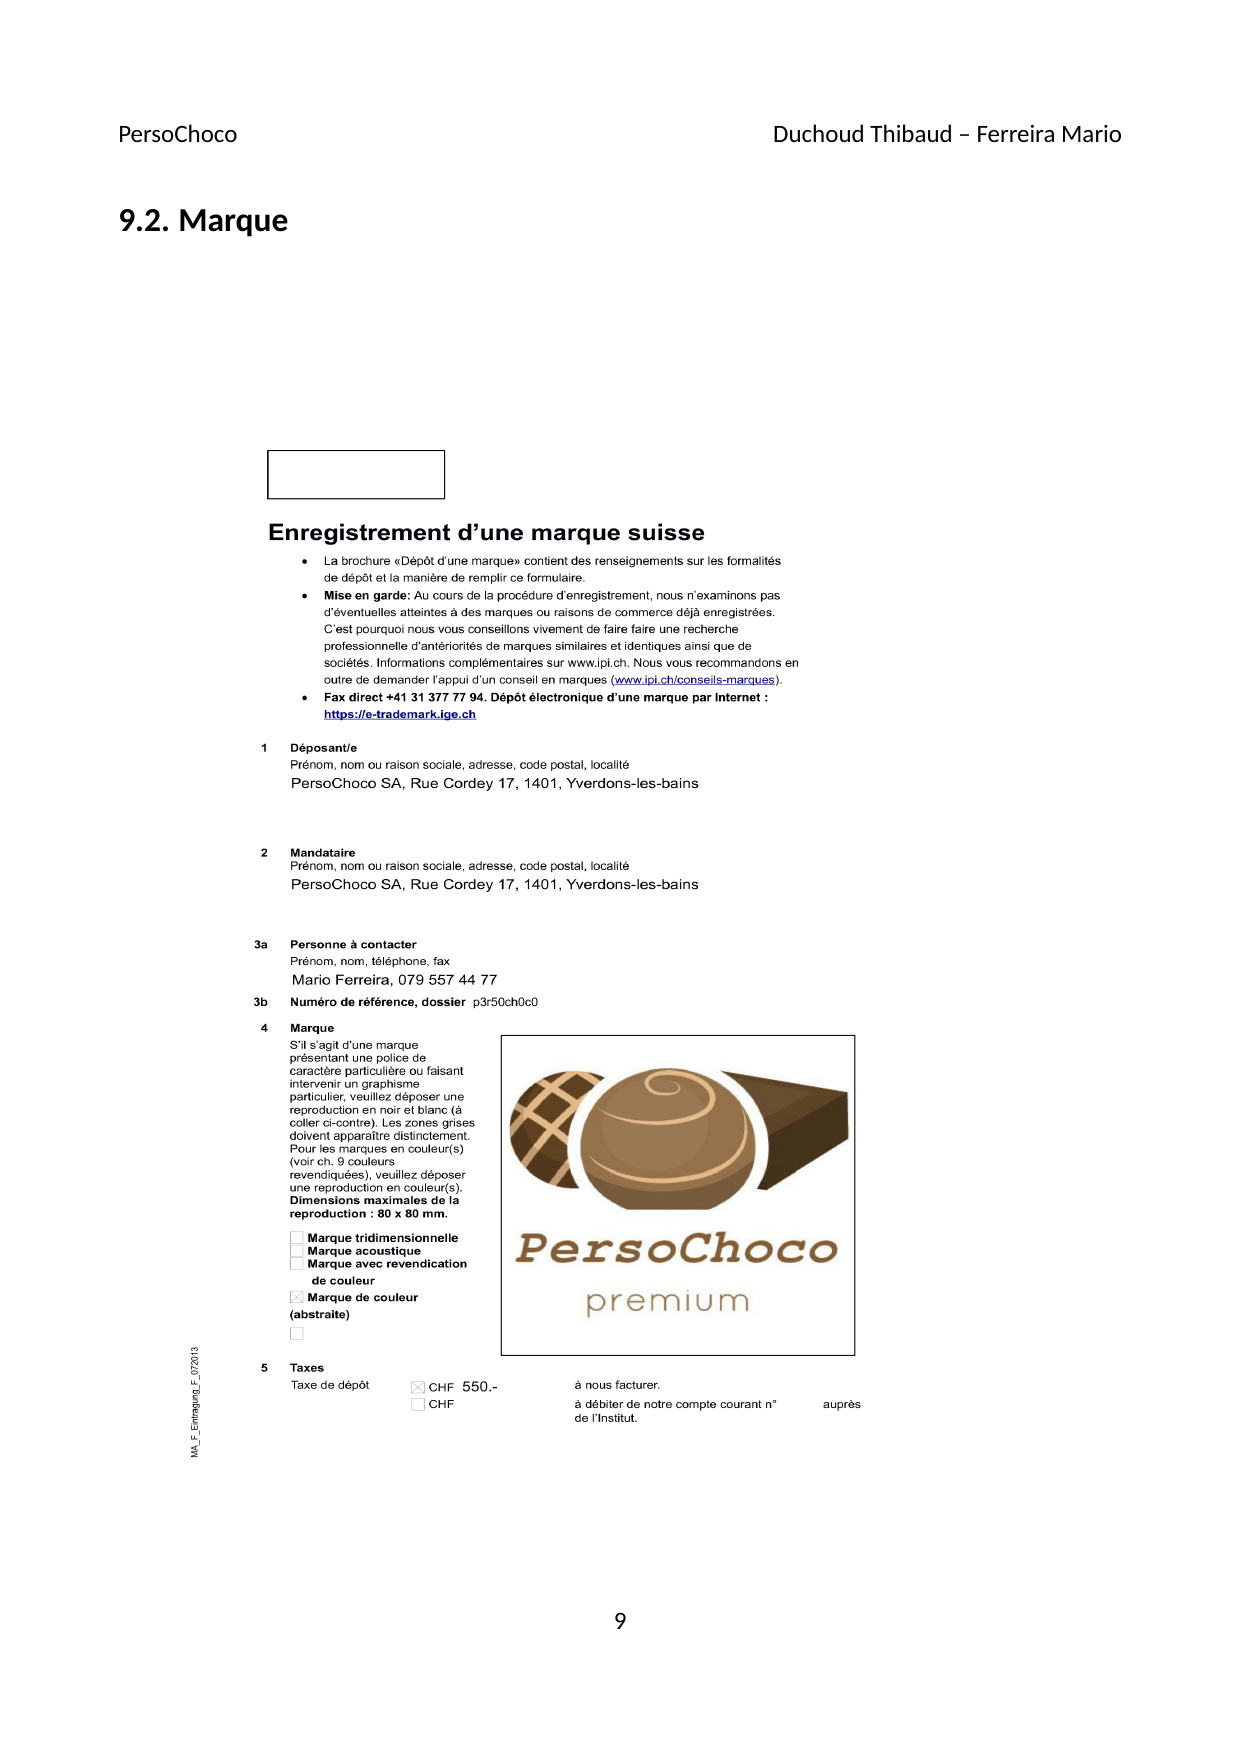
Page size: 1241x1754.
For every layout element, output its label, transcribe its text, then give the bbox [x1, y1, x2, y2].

picture [157, 290, 1084, 1477]
subtitle Marque [118, 199, 1122, 240]
